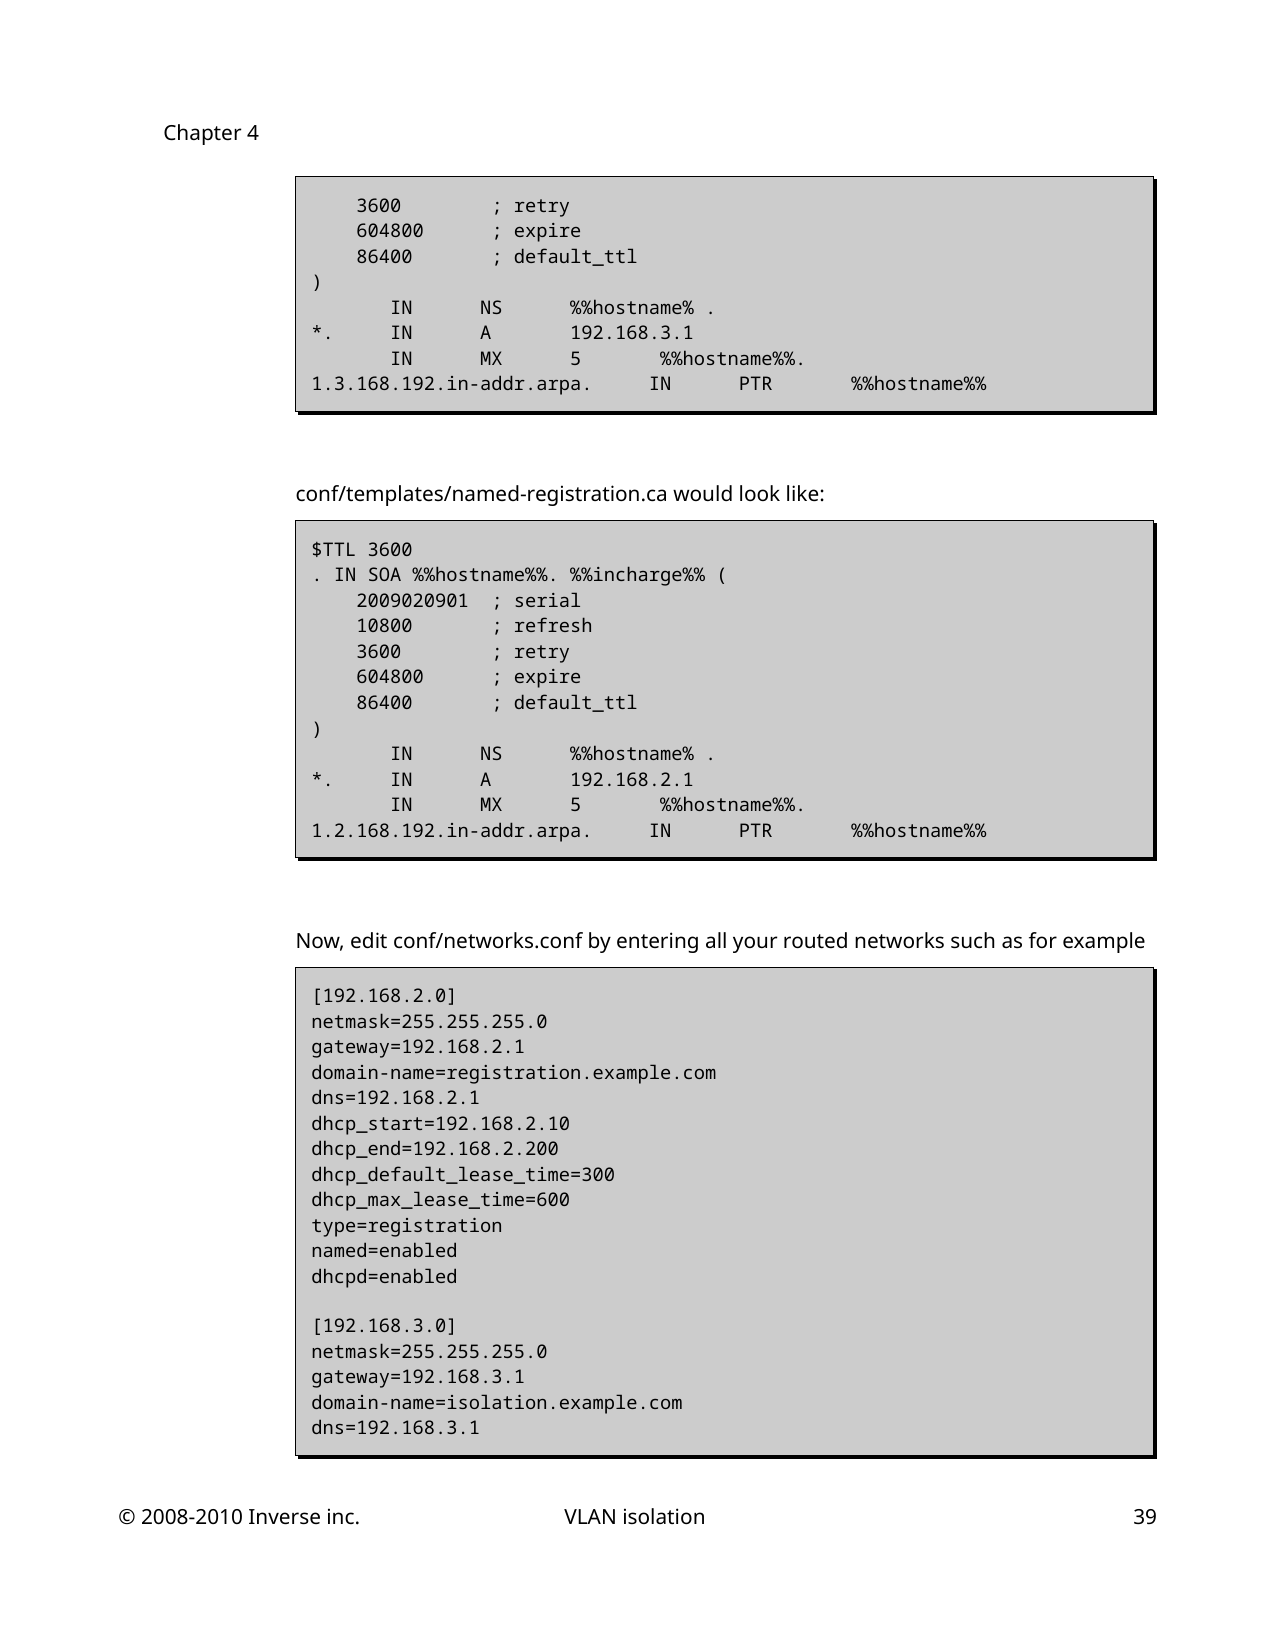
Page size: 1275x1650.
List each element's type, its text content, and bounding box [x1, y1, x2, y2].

text conf/templates/named-registration.ca would look like: [295, 479, 1157, 508]
text [192.168.3.0] netmask=255.255.255.0 gateway=192.168.3.1 domain-name=isolation.example.com dns=192.168.3.1 [296, 1297, 1153, 1455]
text 3600 ; retry 604800 ; expire 86400 ; default_ttl ) IN NS %%hostname% . *. IN A 192.168.3.1 IN MX 5 %%hostname%%. 1.3.168.192.in-addr.arpa. IN PTR %%hostname%% [296, 177, 1153, 411]
text $TTL 3600 . IN SOA %%hostname%%. %%incharge%% ( 2009020901 ; serial 10800 ; refresh 3600 ; retry 604800 ; expire 86400 ; default_ttl ) IN NS %%hostname% . *. IN A 192.168.2.1 IN MX 5 %%hostname%%. 1.2.168.192.in-addr.arpa. IN PTR %%hostname%% [296, 521, 1153, 857]
text Now, edit conf/networks.conf by entering all your routed networks such as for example [295, 926, 1157, 954]
text [192.168.2.0] netmask=255.255.255.0 gateway=192.168.2.1 domain-name=registration.example.com dns=192.168.2.1 dhcp_start=192.168.2.10 dhcp_end=192.168.2.200 dhcp_default_lease_time=300 dhcp_max_lease_time=600 type=registration named=enabled dhcpd=enabled [296, 968, 1153, 1289]
